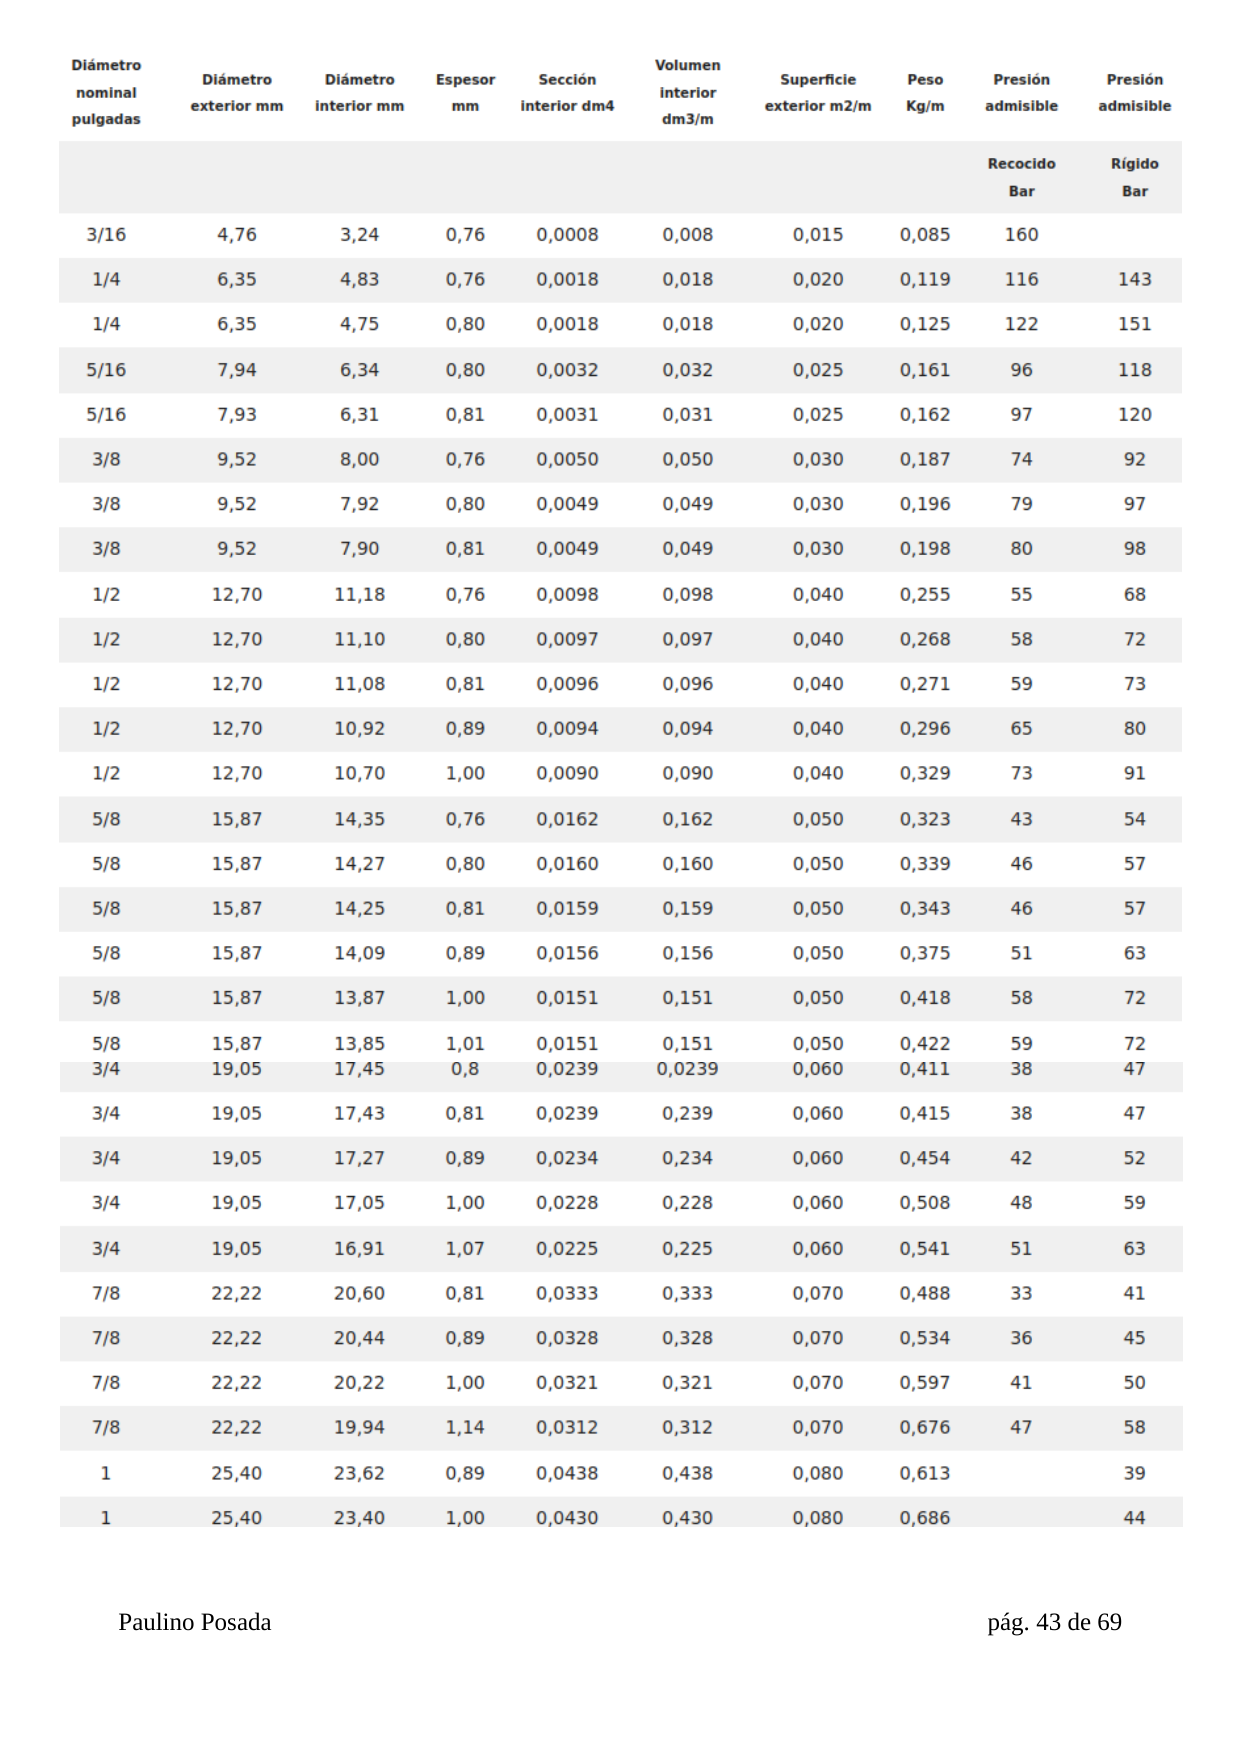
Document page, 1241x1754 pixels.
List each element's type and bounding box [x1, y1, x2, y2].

picture [59, 48, 1183, 1527]
